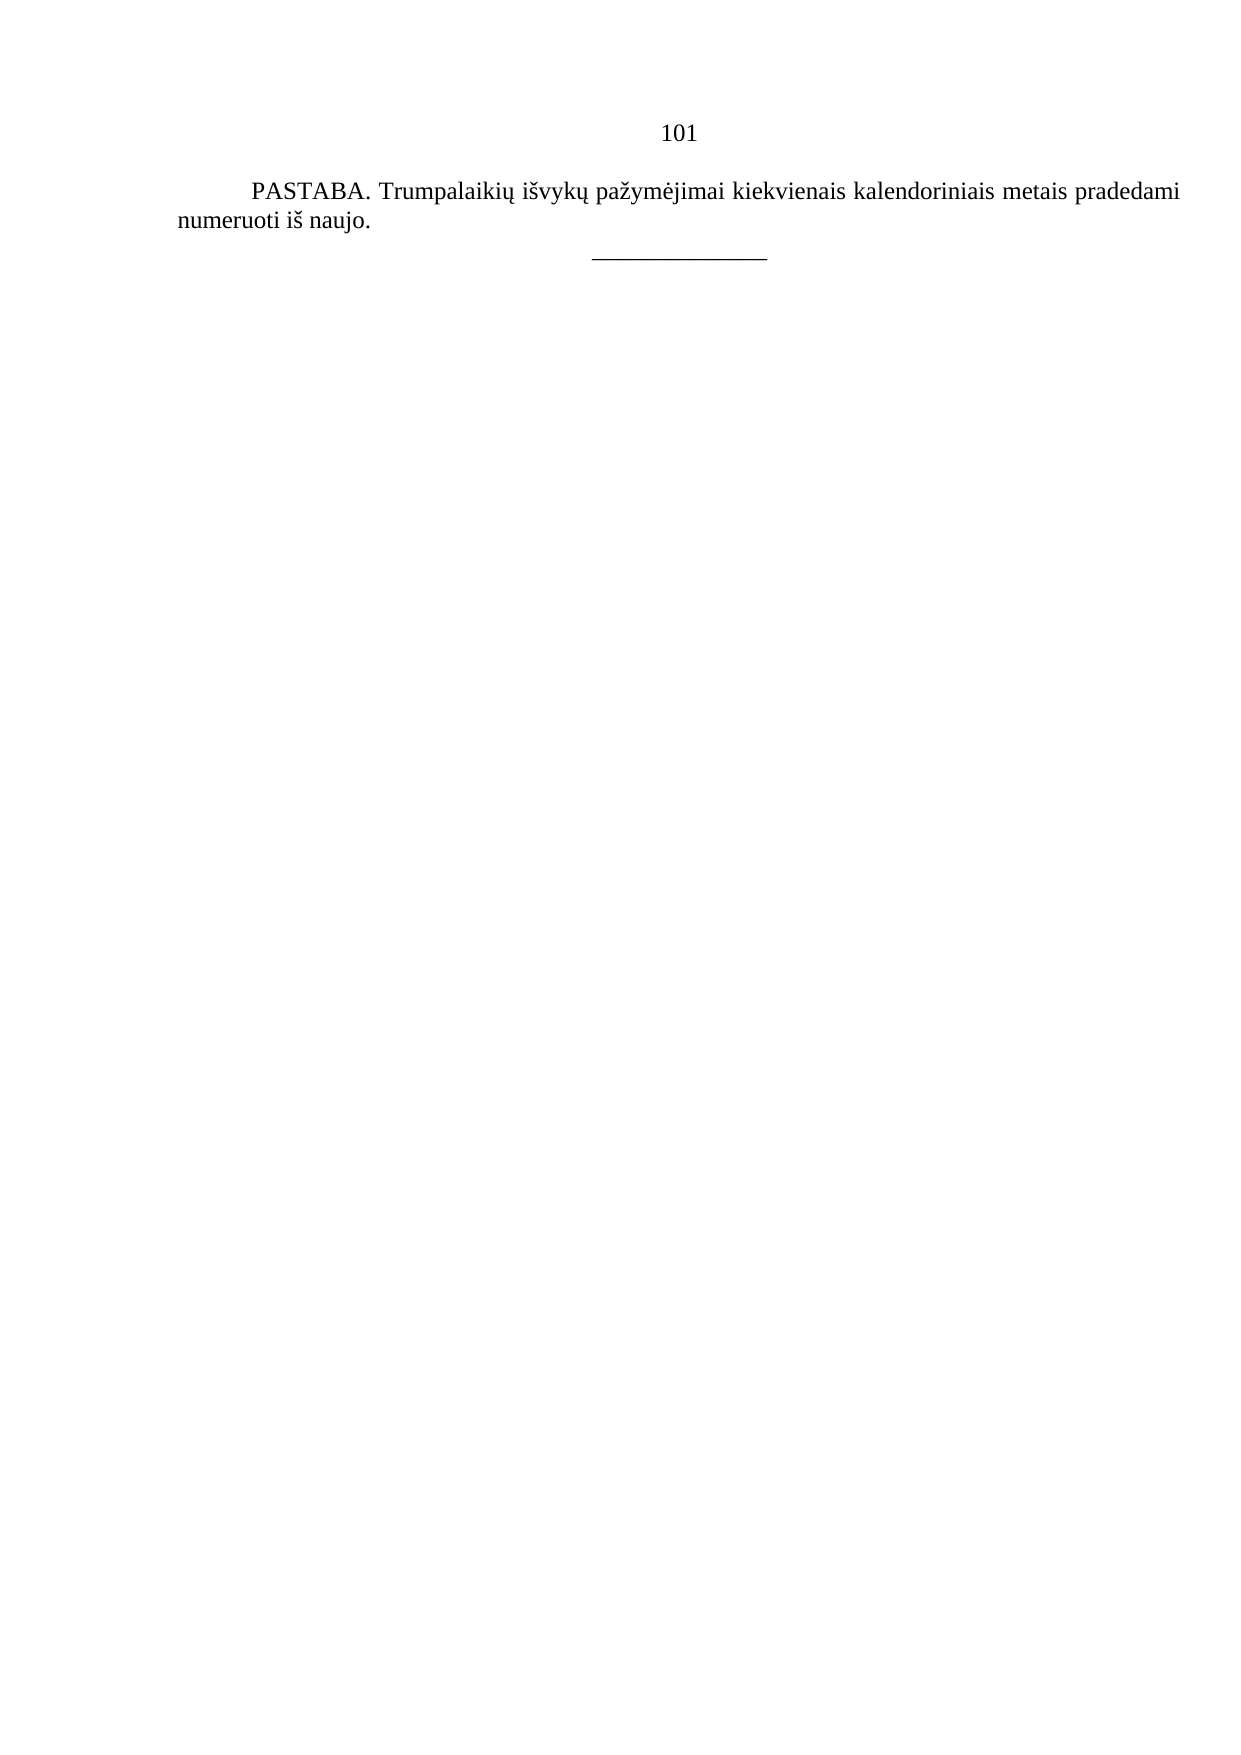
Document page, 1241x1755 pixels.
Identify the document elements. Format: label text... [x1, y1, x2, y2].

text ______________ [177, 234, 1181, 263]
text PASTABA. Trumpalaikių išvykų pažymėjimai kiekvienais kalendoriniais metais pradedami numeruoti iš naujo. [177, 176, 1181, 234]
